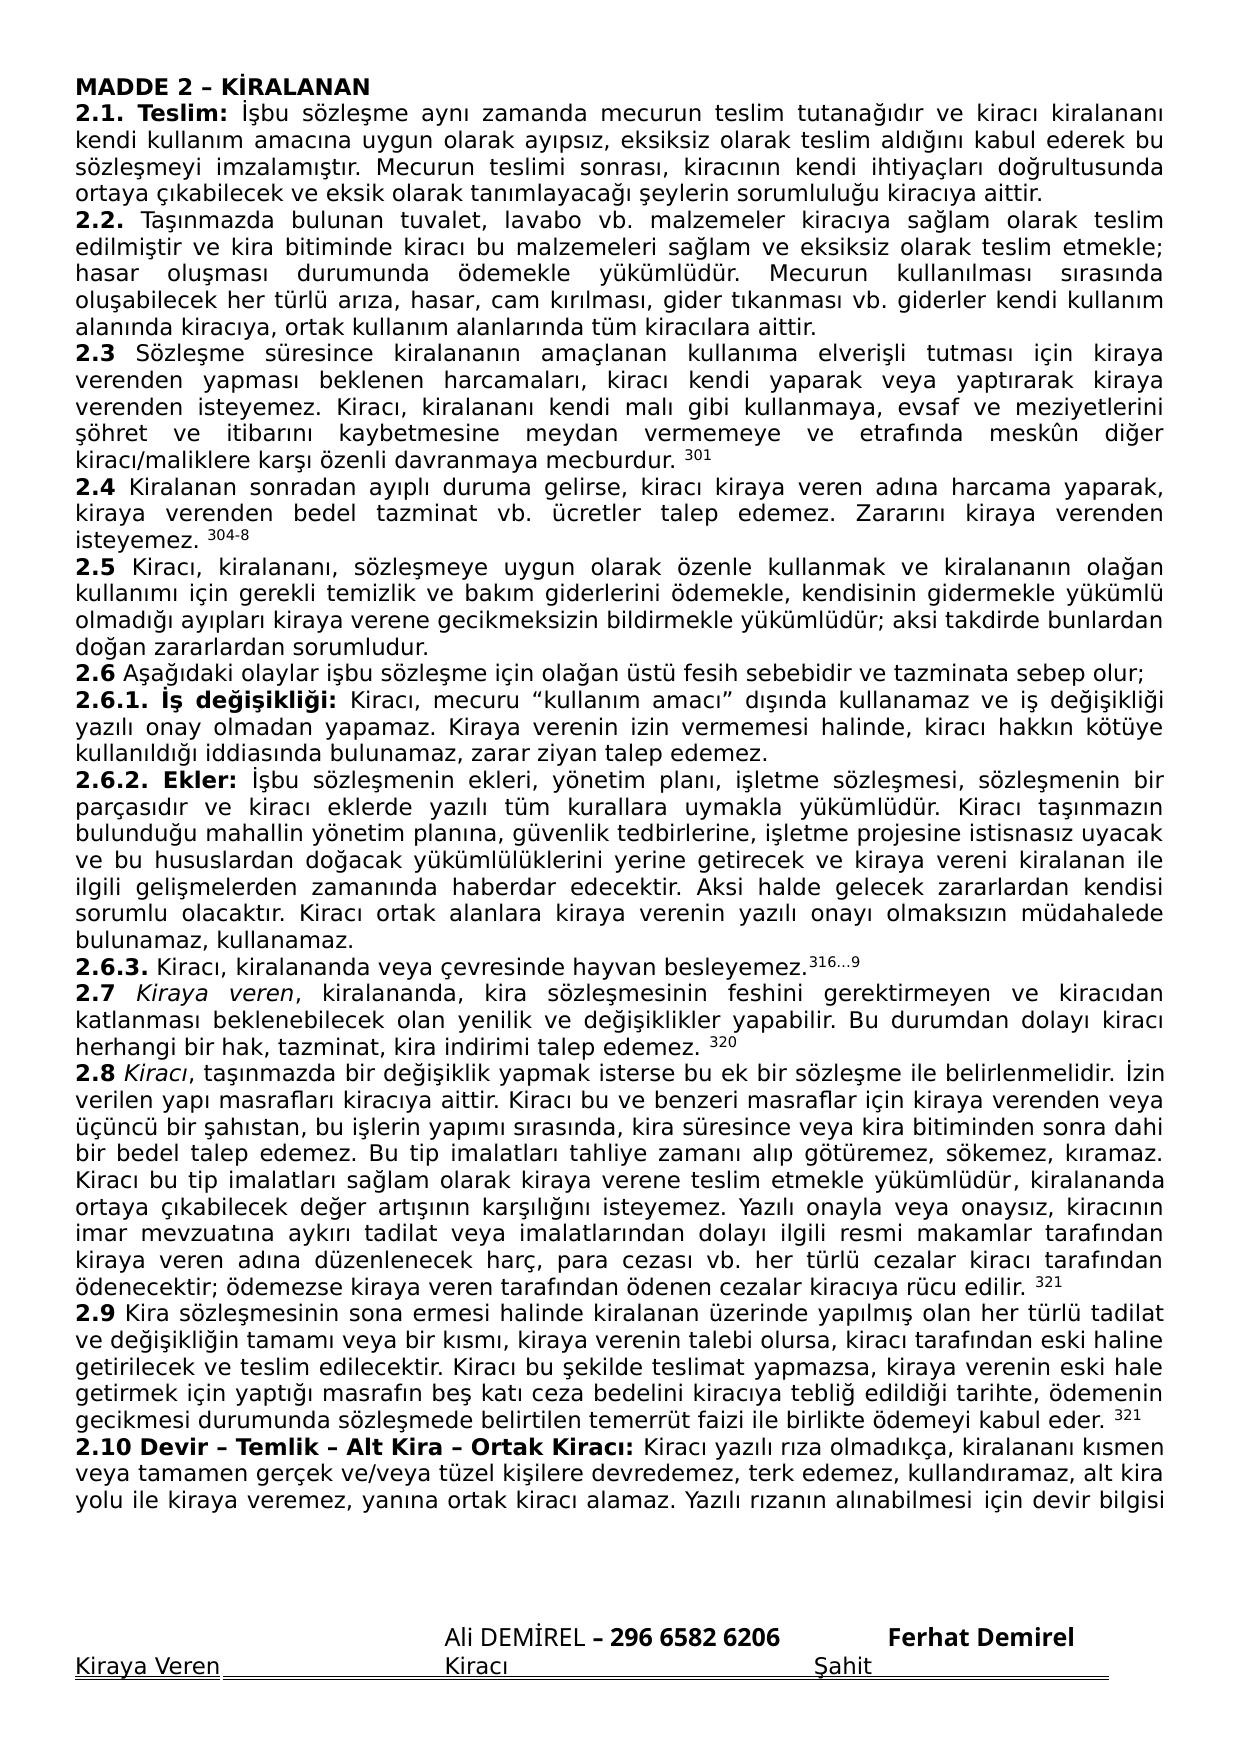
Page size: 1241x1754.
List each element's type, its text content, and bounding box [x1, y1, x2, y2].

text 2.10 Devir – Temlik – Alt Kira – Ortak Kiracı: Kiracı yazılı rıza olmadıkça, kiralananı kısmen veya tamamen gerçek ve/veya tüzel kişilere devredemez, terk edemez, kullandıramaz, alt kira yolu ile kiraya veremez, yanına ortak kiracı alamaz. Yazılı rızanın alınabilmesi için devir bilgisi [75, 1434, 1165, 1514]
text 2.2. Taşınmazda bulunan tuvalet, lavabo vb. malzemeler kiracıya sağlam olarak teslim edilmiştir ve kira bitiminde kiracı bu malzemeleri sağlam ve eksiksiz olarak teslim etmekle; hasar oluşması durumunda ödemekle yükümlüdür. Mecurun kullanılması sırasında oluşabilecek her türlü arıza, hasar, cam kırılması, gider tıkanması vb. giderler kendi kullanım alanında kiracıya, ortak kullanım alanlarında tüm kiracılara aittir. [75, 207, 1165, 340]
text MADDE 2 – KİRALANAN [75, 74, 1165, 100]
text 2.5 Kiracı, kiralananı, sözleşmeye uygun olarak özenle kullanmak ve kiralananın olağan kullanımı için gerekli temizlik ve bakım giderlerini ödemekle, kendisinin gidermekle yükümlü olmadığı ayıpları kiraya verene gecikmeksizin bildirmekle yükümlüdür; aksi takdirde bunlardan doğan zararlardan sorumludur. [75, 554, 1165, 660]
text 2.4 Kiralanan sonradan ayıplı duruma gelirse, kiracı kiraya veren adına harcama yaparak, kiraya verenden bedel tazminat vb. ücretler talep edemez. Zararını kiraya verenden isteyemez. 304-8 [75, 474, 1165, 554]
text 2.6.1. İş değişikliği: Kiracı, mecuru “kullanım amacı” dışında kullanamaz ve iş değişikliği yazılı onay olmadan yapamaz. Kiraya verenin izin vermemesi halinde, kiracı hakkın kötüye kullanıldığı iddiasında bulunamaz, zarar ziyan talep edemez. [75, 687, 1165, 767]
text 2.6.2. Ekler: İşbu sözleşmenin ekleri, yönetim planı, işletme sözleşmesi, sözleşmenin bir parçasıdır ve kiracı eklerde yazılı tüm kurallara uymakla yükümlüdür. Kiracı taşınmazın bulunduğu mahallin yönetim planına, güvenlik tedbirlerine, işletme projesine istisnasız uyacak ve bu hususlardan doğacak yükümlülüklerini yerine getirecek ve kiraya vereni kiralanan ile ilgili gelişmelerden zamanında haberdar edecektir. Aksi halde gelecek zararlardan kendisi sorumlu olacaktır. Kiracı ortak alanlara kiraya verenin yazılı onayı olmaksızın müdahalede bulunamaz, kullanamaz. [75, 767, 1165, 954]
text 2.8 Kiracı, taşınmazda bir değişiklik yapmak isterse bu ek bir sözleşme ile belirlenmelidir. İzin verilen yapı masrafları kiracıya aittir. Kiracı bu ve benzeri masraflar için kiraya verenden veya üçüncü bir şahıstan, bu işlerin yapımı sırasında, kira süresince veya kira bitiminden sonra dahi bir bedel talep edemez. Bu tip imalatları tahliye zamanı alıp götüremez, sökemez, kıramaz. Kiracı bu tip imalatları sağlam olarak kiraya verene teslim etmekle yükümlüdür, kiralananda ortaya çıkabilecek değer artışının karşılığını isteyemez. Yazılı onayla veya onaysız, kiracının imar mevzuatına aykırı tadilat veya imalatlarından dolayı ilgili resmi makamlar tarafından kiraya veren adına düzenlenecek harç, para cezası vb. her türlü cezalar kiracı tarafından ödenecektir; ödemezse kiraya veren tarafından ödenen cezalar kiracıya rücu edilir. 321 [75, 1060, 1165, 1300]
text 2.1. Teslim: İşbu sözleşme aynı zamanda mecurun teslim tutanağıdır ve kiracı kiralananı kendi kullanım amacına uygun olarak ayıpsız, eksiksiz olarak teslim aldığını kabul ederek bu sözleşmeyi imzalamıştır. Mecurun teslimi sonrası, kiracının kendi ihtiyaçları doğrultusunda ortaya çıkabilecek ve eksik olarak tanımlayacağı şeylerin sorumluluğu kiracıya aittir. [75, 100, 1165, 207]
text 2.9 Kira sözleşmesinin sona ermesi halinde kiralanan üzerinde yapılmış olan her türlü tadilat ve değişikliğin tamamı veya bir kısmı, kiraya verenin talebi olursa, kiracı tarafından eski haline getirilecek ve teslim edilecektir. Kiracı bu şekilde teslimat yapmazsa, kiraya verenin eski hale getirmek için yaptığı masrafın beş katı ceza bedelini kiracıya tebliğ edildiği tarihte, ödemenin gecikmesi durumunda sözleşmede belirtilen temerrüt faizi ile birlikte ödemeyi kabul eder. 321 [75, 1300, 1165, 1434]
text 2.3 Sözleşme süresince kiralananın amaçlanan kullanıma elverişli tutması için kiraya verenden yapması beklenen harcamaları, kiracı kendi yaparak veya yaptırarak kiraya verenden isteyemez. Kiracı, kiralananı kendi malı gibi kullanmaya, evsaf ve meziyetlerini şöhret ve itibarını kaybetmesine meydan vermemeye ve etrafında meskûn diğer kiracı/maliklere karşı özenli davranmaya mecburdur. 301 [75, 340, 1165, 474]
text 2.7 Kiraya veren, kiralananda, kira sözleşmesinin feshini gerektirmeyen ve kiracıdan katlanması beklenebilecek olan yenilik ve değişiklikler yapabilir. Bu durumdan dolayı kiracı herhangi bir hak, tazminat, kira indirimi talep edemez. 320 [75, 980, 1165, 1060]
text 2.6 Aşağıdaki olaylar işbu sözleşme için olağan üstü fesih sebebidir ve tazminata sebep olur; [75, 660, 1165, 687]
text 2.6.3. Kiracı, kiralananda veya çevresinde hayvan besleyemez.316…9 [75, 954, 1165, 980]
